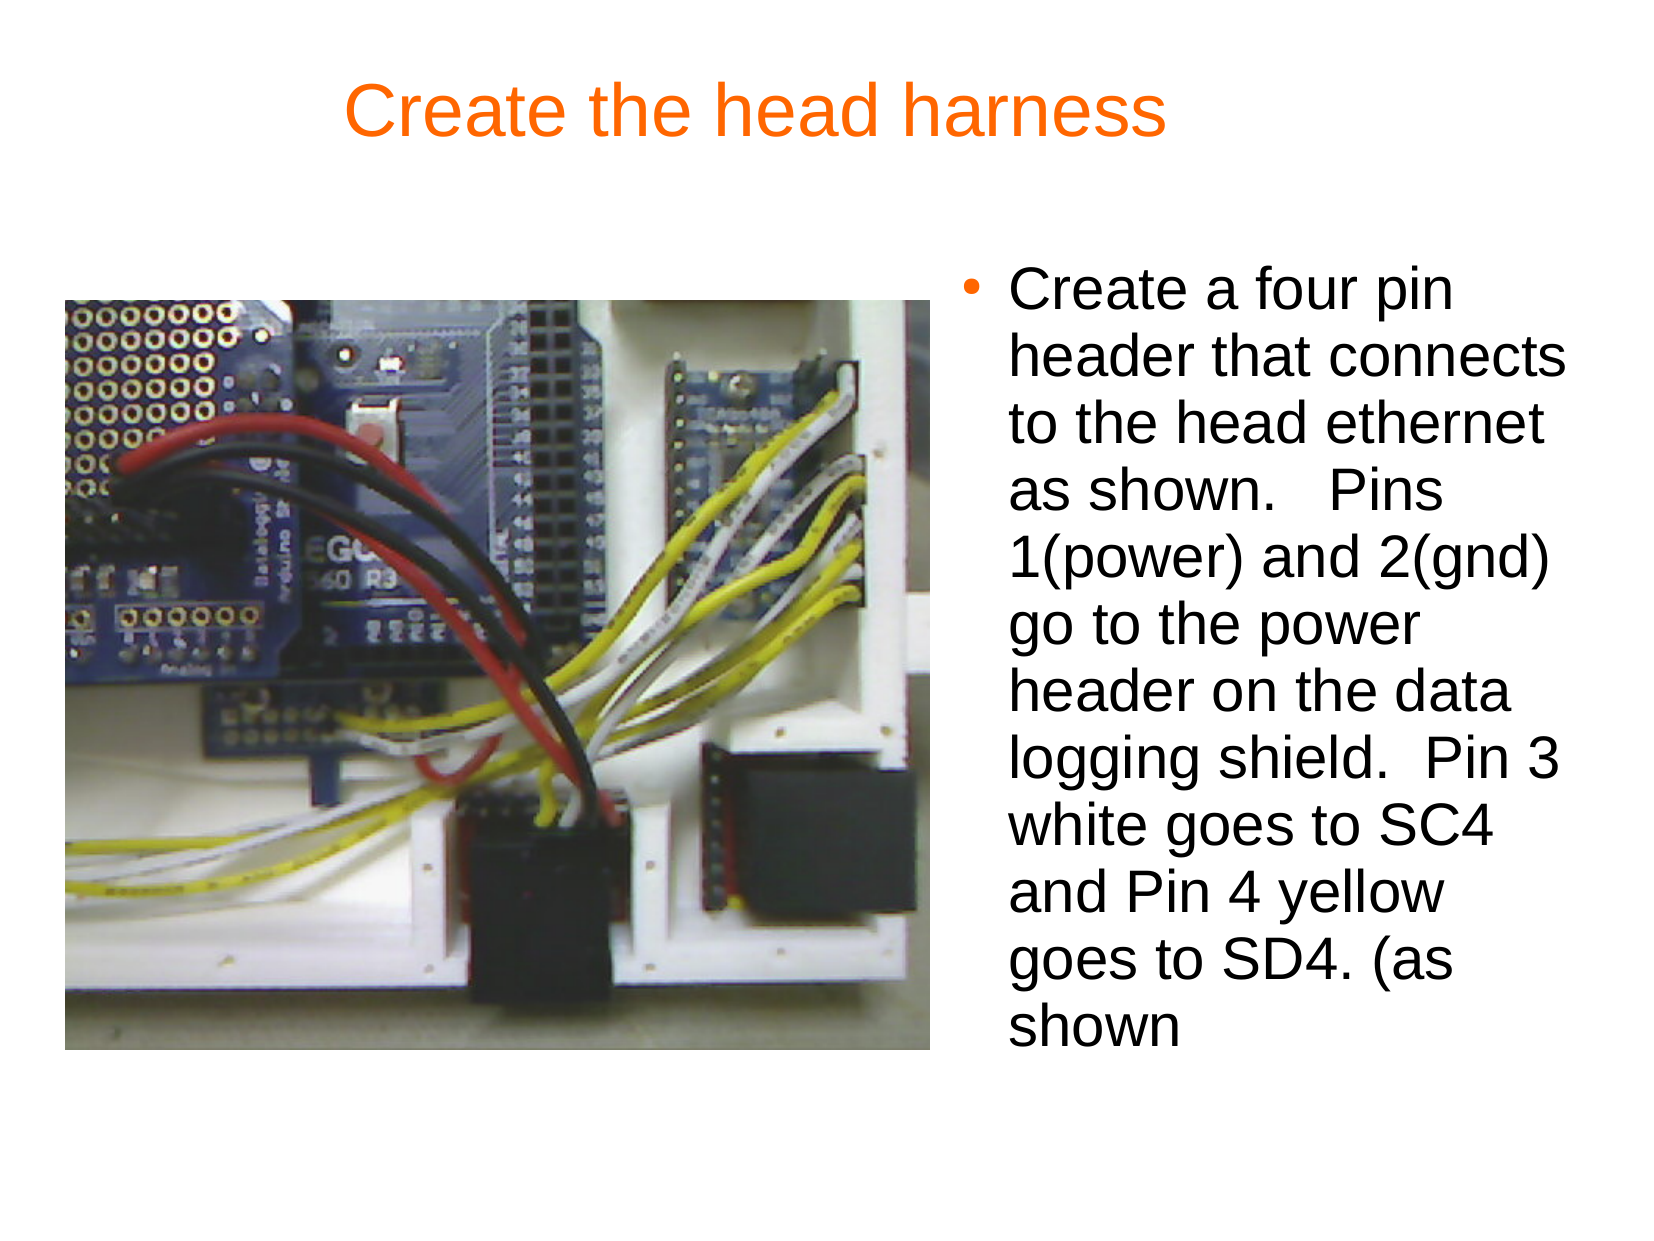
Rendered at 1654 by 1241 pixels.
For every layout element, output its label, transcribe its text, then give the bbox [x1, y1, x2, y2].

list Create a four pin header that connects to the head ethernet as shown. Pins 1(power) and 2(gnd) go to the power header on the data logging shield. Pin 3 white goes to SC4 and Pin 4 yellow goes to SD4. (as shown [945, 255, 1571, 1122]
picture [65, 300, 930, 1051]
title Create the head harness [82, 49, 1430, 172]
